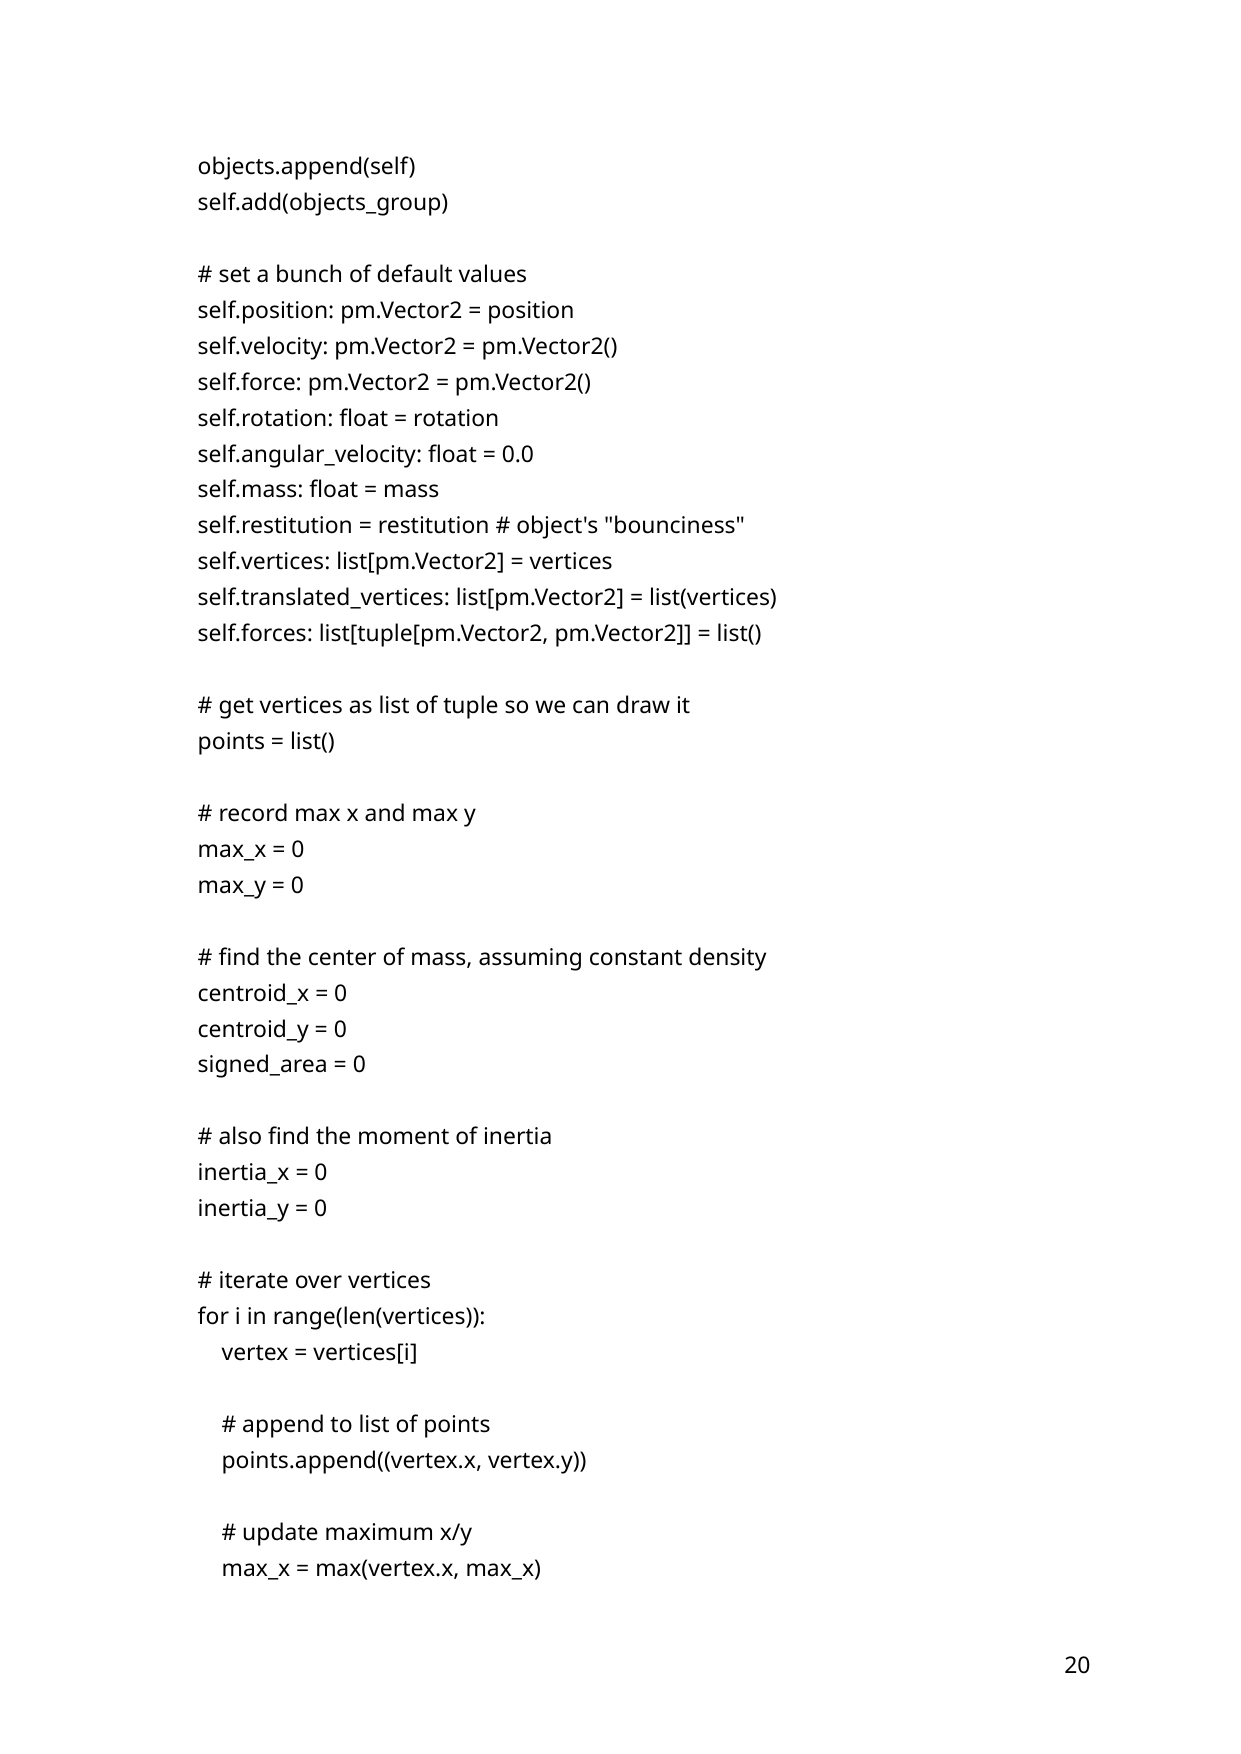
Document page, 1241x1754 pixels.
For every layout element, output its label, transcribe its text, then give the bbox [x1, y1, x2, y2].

text # append to list of points [150, 1408, 1090, 1439]
text max_x = max(vertex.x, max_x) [150, 1552, 1090, 1583]
text signed_area = 0 [150, 1048, 1090, 1080]
text # also find the moment of inertia [150, 1120, 1090, 1152]
text centroid_y = 0 [150, 1012, 1090, 1044]
text max_y = 0 [150, 869, 1090, 900]
text vertex = vertices[i] [150, 1336, 1090, 1367]
text for i in range(len(vertices)): [150, 1300, 1090, 1331]
text # set a bunch of default values [150, 258, 1090, 289]
text self.angular_velocity: float = 0.0 [150, 437, 1090, 469]
text # update maximum x/y [150, 1516, 1090, 1547]
text self.forces: list[tuple[pm.Vector2, pm.Vector2]] = list() [150, 617, 1090, 648]
text # record max x and max y [150, 797, 1090, 828]
text objects.append(self) [150, 150, 1090, 181]
text self.mass: float = mass [150, 473, 1090, 505]
text points.append((vertex.x, vertex.y)) [150, 1444, 1090, 1475]
text self.force: pm.Vector2 = pm.Vector2() [150, 366, 1090, 397]
text # get vertices as list of tuple so we can draw it [150, 689, 1090, 720]
text self.velocity: pm.Vector2 = pm.Vector2() [150, 330, 1090, 361]
text inertia_y = 0 [150, 1192, 1090, 1223]
text self.position: pm.Vector2 = position [150, 294, 1090, 325]
text self.restitution = restitution # object's "bounciness" [150, 509, 1090, 541]
text self.vertices: list[pm.Vector2] = vertices [150, 545, 1090, 577]
text self.translated_vertices: list[pm.Vector2] = list(vertices) [150, 581, 1090, 612]
text self.rotation: float = rotation [150, 402, 1090, 433]
text inertia_x = 0 [150, 1156, 1090, 1187]
text points = list() [150, 725, 1090, 756]
text max_x = 0 [150, 833, 1090, 864]
text centroid_x = 0 [150, 977, 1090, 1008]
text # iterate over vertices [150, 1264, 1090, 1295]
text # find the center of mass, assuming constant density [150, 941, 1090, 972]
text self.add(objects_group) [150, 186, 1090, 217]
